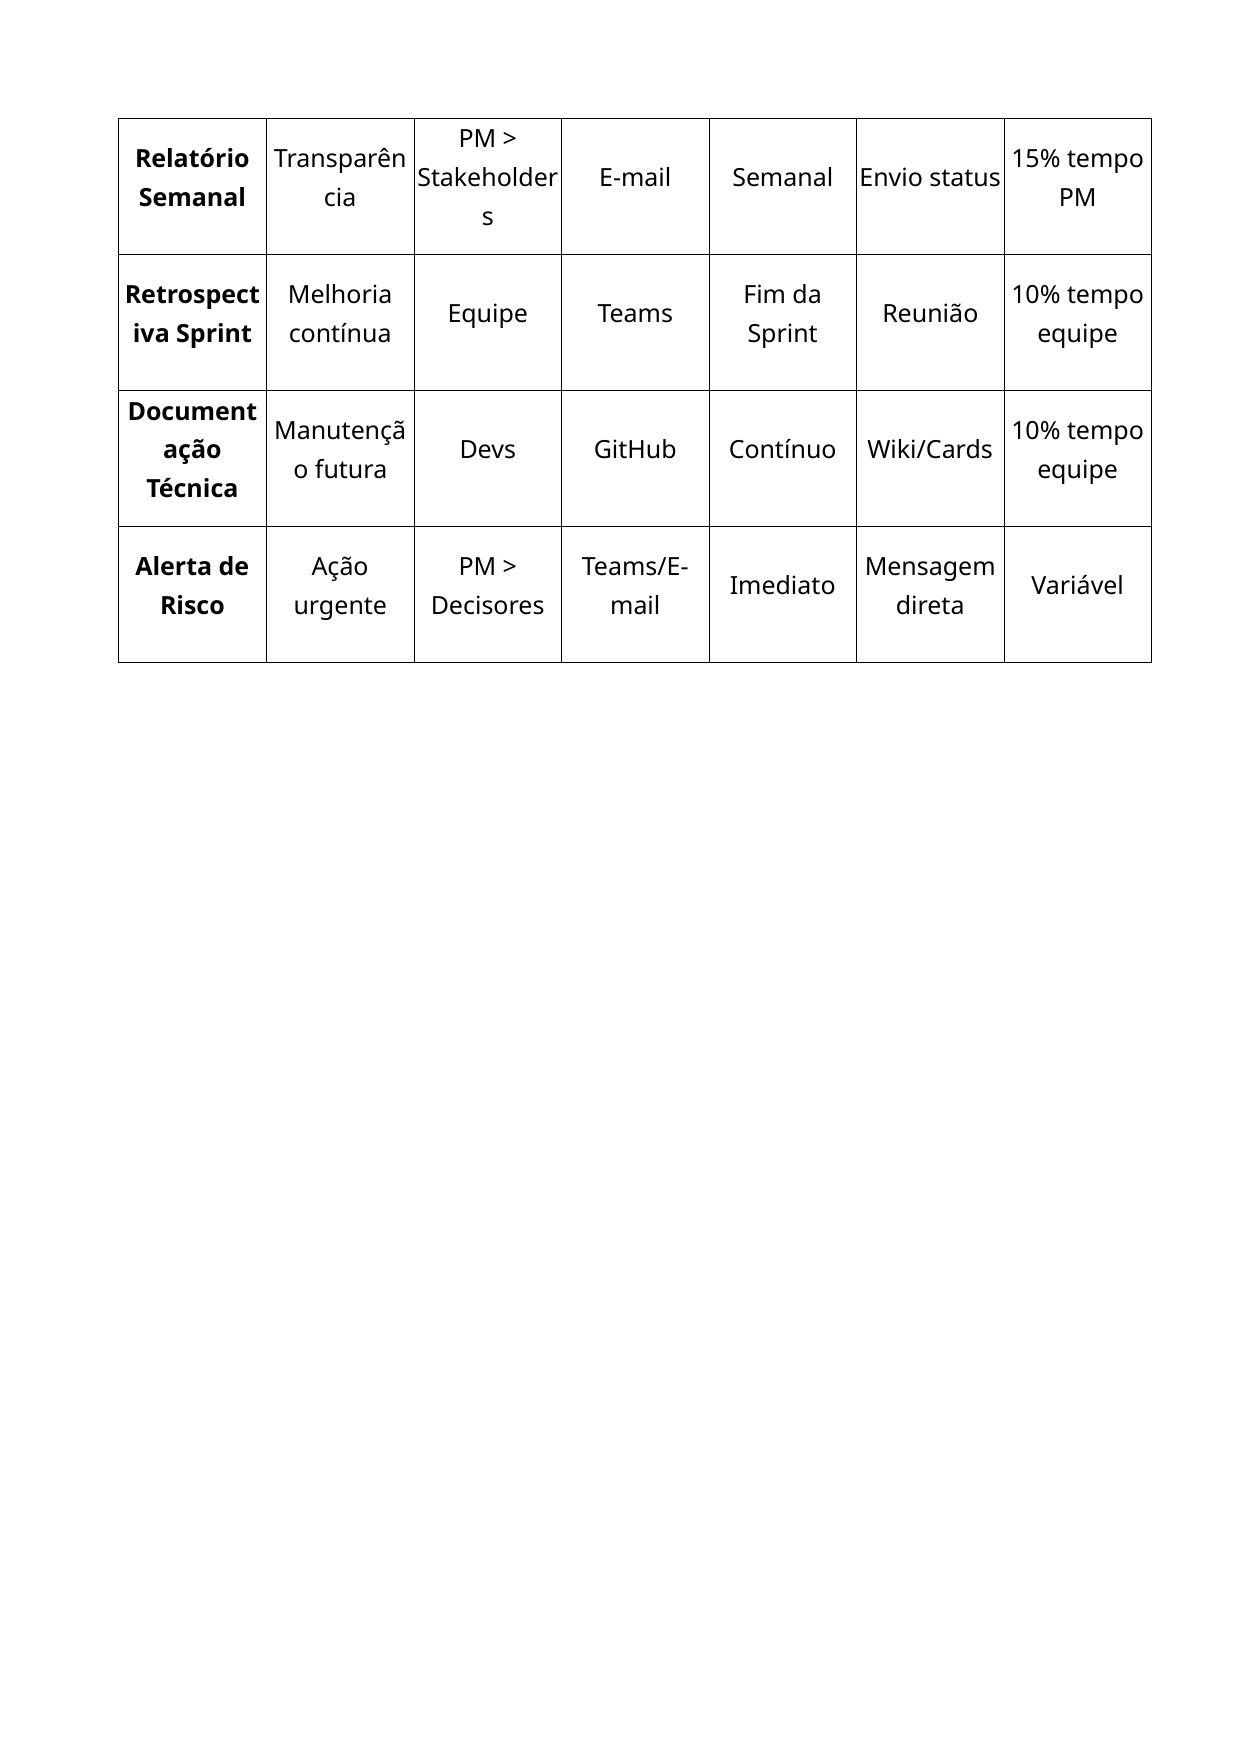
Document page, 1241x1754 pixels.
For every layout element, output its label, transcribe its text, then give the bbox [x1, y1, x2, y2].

table_cell E-mail [562, 119, 709, 254]
table_cell Melhoria contínua [267, 255, 414, 390]
table_cell Manutenção futura [267, 391, 414, 526]
table_cell PM > Decisores [415, 527, 561, 662]
table_cell Imediato [710, 527, 856, 662]
table_cell Fim da Sprint [710, 255, 856, 390]
table_cell Alerta de Risco [119, 527, 266, 662]
table_cell Semanal [710, 119, 856, 254]
table_cell 10% tempo equipe [1005, 255, 1151, 390]
table_cell Equipe [415, 255, 561, 390]
table_cell Reunião [857, 255, 1004, 390]
table_cell Mensagem direta [857, 527, 1004, 662]
table_cell Retrospectiva Sprint [119, 255, 266, 390]
table_cell Ação urgente [267, 527, 414, 662]
table_cell 10% tempo equipe [1005, 391, 1151, 526]
table_cell Transparência [267, 119, 414, 254]
table_cell Teams [562, 255, 709, 390]
table_cell PM > Stakeholders [415, 119, 561, 254]
table_cell Envio status [857, 119, 1004, 254]
table_cell Documentação Técnica [119, 391, 266, 526]
table_cell Wiki/Cards [857, 391, 1004, 526]
table_cell GitHub [562, 391, 709, 526]
table_cell 15% tempo PM [1005, 119, 1151, 254]
table_cell Teams/E-mail [562, 527, 709, 662]
table_cell Devs [415, 391, 561, 526]
table_cell Relatório Semanal [119, 119, 266, 254]
table_cell Contínuo [710, 391, 856, 526]
table_cell Variável [1005, 527, 1151, 662]
